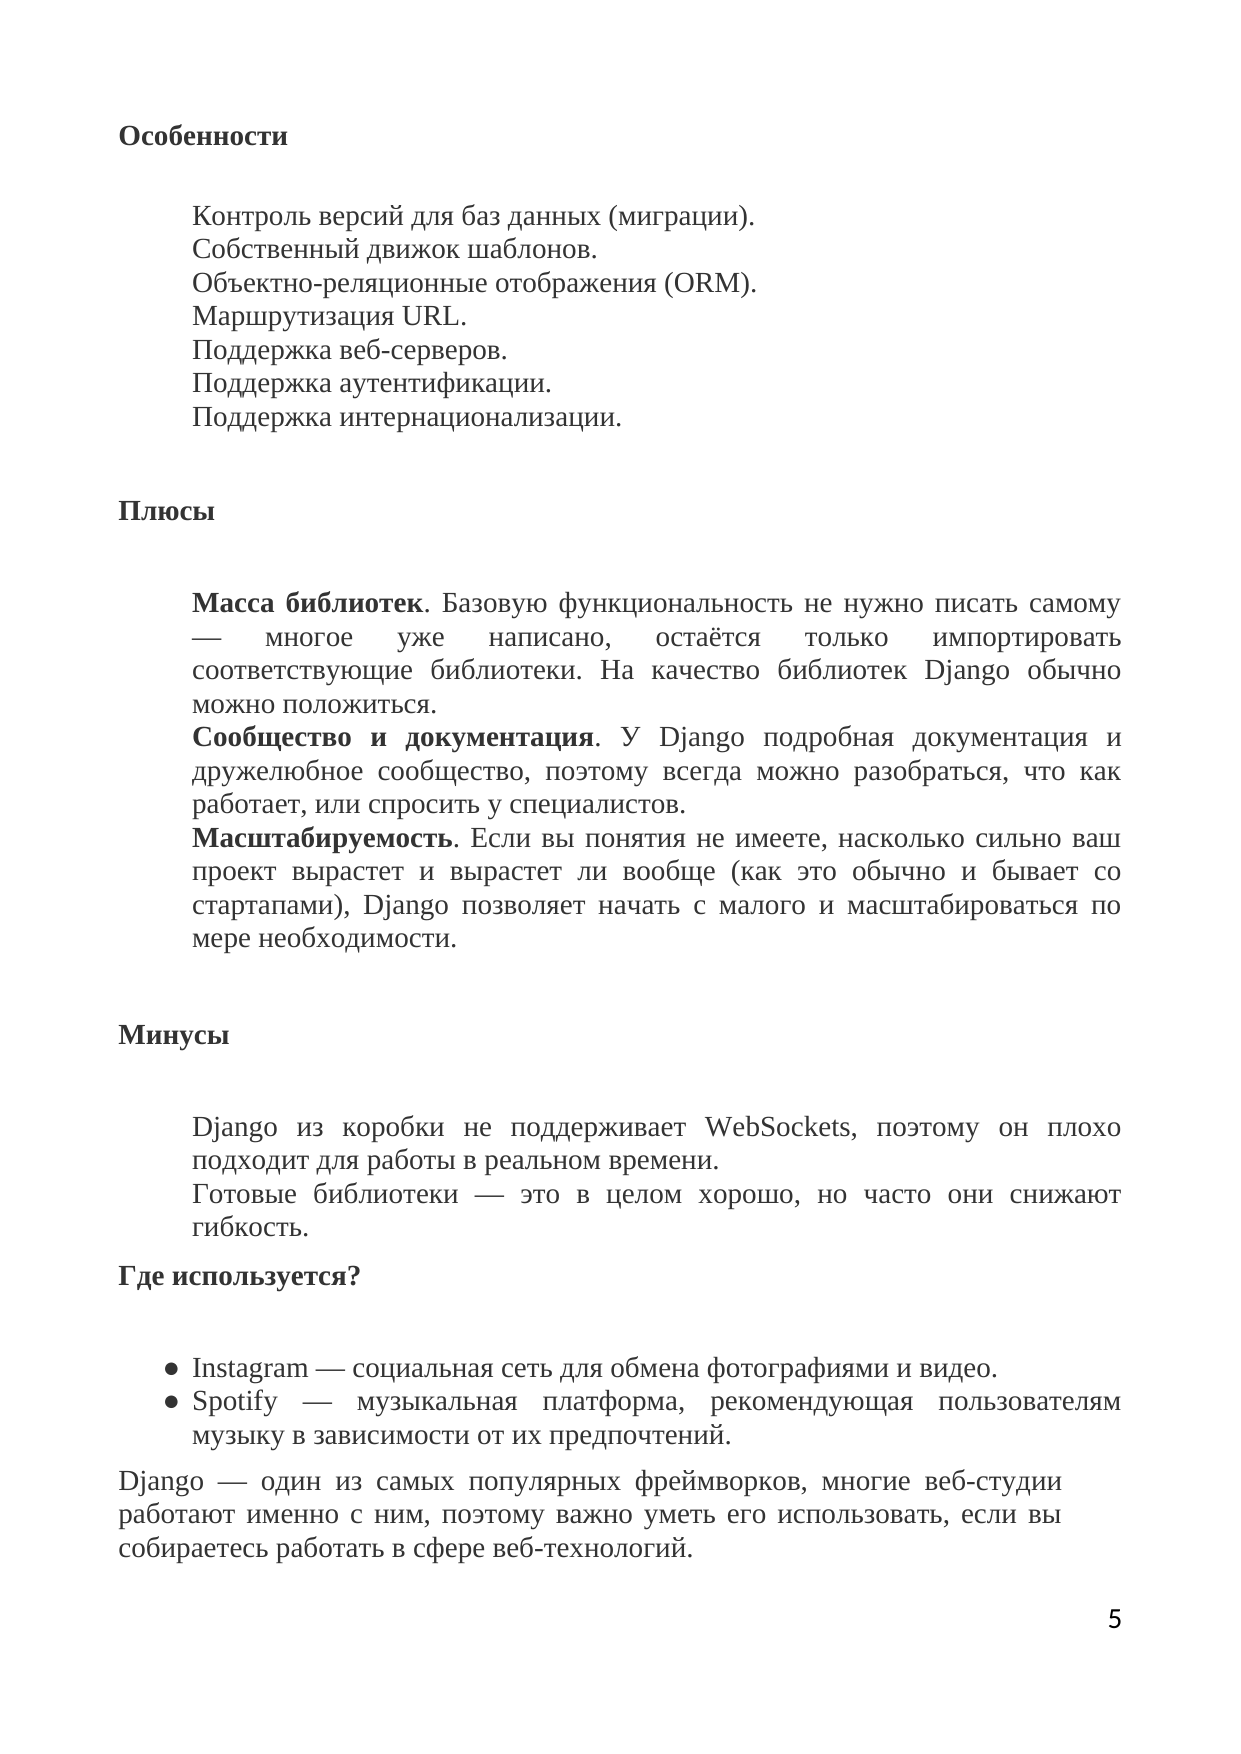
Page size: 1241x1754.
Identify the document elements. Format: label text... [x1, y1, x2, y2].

list Spotify — музыкальная платформа, рекомендующая пользователям музыку в зависимости от их предпочтений. [162, 1383, 1122, 1450]
text Django — один из самых популярных фреймворков, многие веб-студии работают именно с ним, поэтому важно уметь его использовать, если вы собираетесь работать в сфере веб-технологий. [118, 1463, 1063, 1563]
subtitle Плюсы [118, 493, 1122, 527]
list Масса библиотек. Базовую функциональность не нужно писать самому — многое уже написано, остаётся только импортировать соответствующие библиотеки. На качество библиотек Django обычно можно положиться. [162, 585, 1122, 719]
subtitle Где используется? [118, 1258, 1122, 1291]
list Маршрутизация URL. [162, 298, 1122, 332]
list Instagram — социальная сеть для обмена фотографиями и видео. [162, 1350, 1122, 1383]
list Объектно-реляционные отображения (ORM). [162, 265, 1122, 298]
list Сообщество и документация. У Django подробная документация и дружелюбное сообщество, поэтому всегда можно разобраться, что как работает, или спросить у специалистов. [162, 719, 1122, 820]
list Контроль версий для баз данных (миграции). [162, 198, 1122, 231]
list Масштабируемость. Если вы понятия не имеете, насколько сильно ваш проект вырастет и вырастет ли вообще (как это обычно и бывает со стартапами), Django позволяет начать с малого и масштабироваться по мере необходимости. [162, 820, 1122, 954]
list Поддержка аутентификации. [162, 365, 1122, 399]
list Готовые библиотеки — это в целом хорошо, но часто они снижают гибкость. [162, 1176, 1122, 1243]
list Поддержка веб-серверов. [162, 332, 1122, 365]
list Поддержка интернационализации. [162, 399, 1122, 432]
subtitle Минусы [118, 1017, 1122, 1050]
list Django из коробки не поддерживает WebSockets, поэтому он плохо подходит для работы в реальном времени. [162, 1109, 1122, 1176]
subtitle Особенности [118, 118, 1122, 152]
list Собственный движок шаблонов. [162, 231, 1122, 265]
